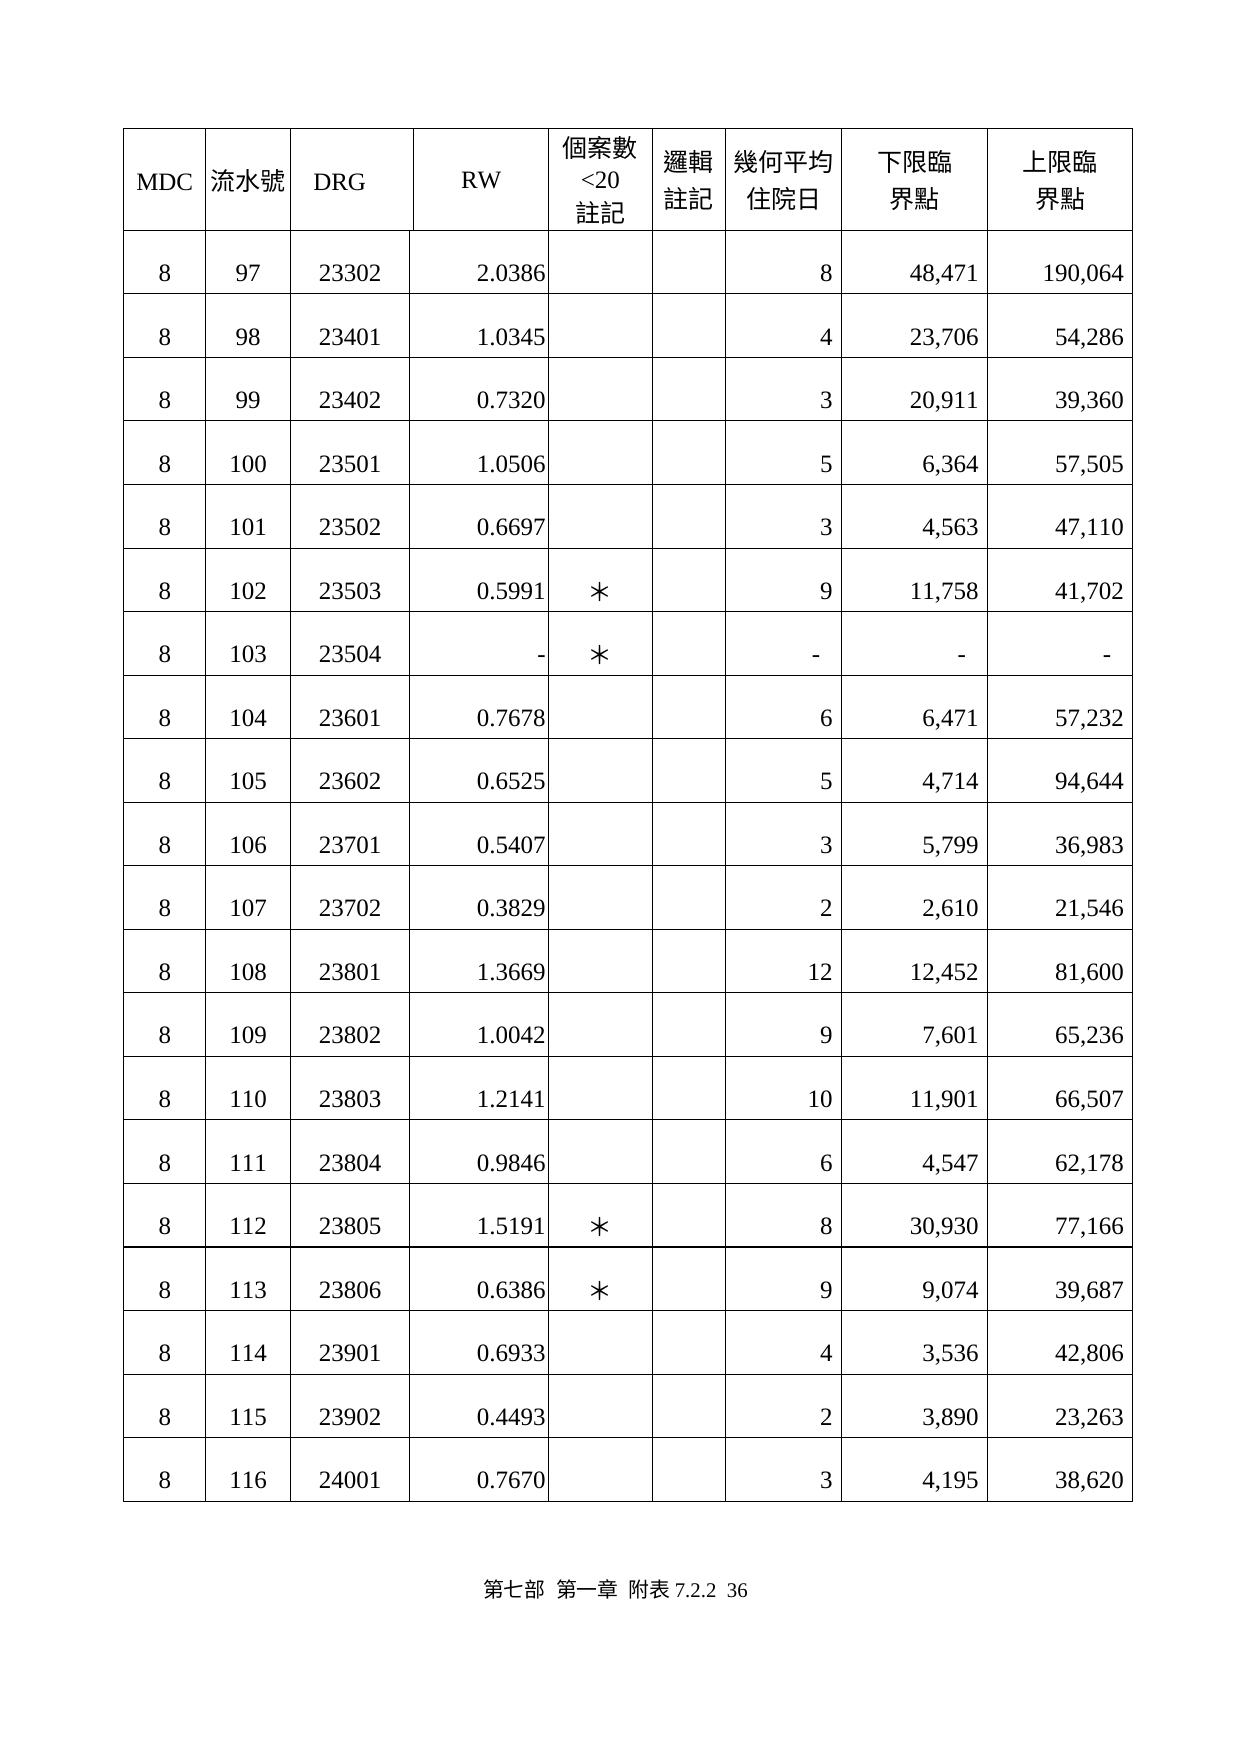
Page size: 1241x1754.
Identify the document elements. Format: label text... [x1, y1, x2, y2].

table_cell 23602 [291, 739, 409, 802]
table_cell 104 [206, 676, 290, 738]
table_cell 4 [726, 294, 841, 357]
table_cell 190,064 [988, 231, 1132, 293]
table_cell 0.6525 [410, 739, 548, 802]
table_cell 99 [206, 358, 290, 420]
table_cell 24001 [291, 1438, 409, 1501]
table_cell 38,620 [988, 1438, 1132, 1501]
table_cell [549, 421, 652, 484]
table_cell 23701 [291, 803, 409, 865]
table_cell 11,901 [842, 1057, 987, 1119]
table_cell ＊ [549, 1184, 652, 1246]
table_cell 0.6697 [410, 485, 548, 547]
table_cell 0.6933 [410, 1311, 548, 1373]
table_cell 8 [124, 294, 205, 357]
table_cell [653, 612, 725, 674]
table_cell 112 [206, 1184, 290, 1246]
table_cell 4,714 [842, 739, 987, 802]
table_cell 8 [124, 676, 205, 738]
table_cell 105 [206, 739, 290, 802]
table_cell [549, 1375, 652, 1437]
table_header 流水號 [206, 129, 290, 230]
table_cell 23901 [291, 1311, 409, 1373]
table_cell 48,471 [842, 231, 987, 293]
table_cell 54,286 [988, 294, 1132, 357]
table_header DRG [291, 129, 413, 230]
table_cell [653, 739, 725, 802]
table_cell [549, 993, 652, 1056]
table_cell 0.9846 [410, 1120, 548, 1183]
table_cell 66,507 [988, 1057, 1132, 1119]
table_cell [653, 1248, 725, 1310]
table_cell 0.5991 [410, 549, 548, 611]
table_cell 6 [726, 1120, 841, 1183]
table_cell 23802 [291, 993, 409, 1056]
table_cell 39,360 [988, 358, 1132, 420]
table_cell 3 [726, 1438, 841, 1501]
table_cell 0.7678 [410, 676, 548, 738]
table_cell [549, 231, 652, 293]
table_cell 8 [124, 1184, 205, 1246]
table_cell 23502 [291, 485, 409, 547]
table_cell ＊ [549, 1248, 652, 1310]
table_cell 23402 [291, 358, 409, 420]
table_cell [653, 930, 725, 992]
table_cell 98 [206, 294, 290, 357]
table_cell 8 [124, 358, 205, 420]
table_cell 8 [124, 1120, 205, 1183]
table_cell 8 [124, 485, 205, 547]
table_cell 109 [206, 993, 290, 1056]
table_cell 11,758 [842, 549, 987, 611]
table_cell 8 [124, 1311, 205, 1373]
table_cell 2,610 [842, 866, 987, 929]
table_cell 1.2141 [410, 1057, 548, 1119]
table_cell [549, 803, 652, 865]
table_header 上限臨 界點 [988, 129, 1132, 230]
table_cell 0.6386 [410, 1248, 548, 1310]
table_cell 65,236 [988, 993, 1132, 1056]
table_cell 23801 [291, 930, 409, 992]
table_cell [549, 485, 652, 547]
table_cell 3 [726, 358, 841, 420]
table_cell ＊ [549, 549, 652, 611]
table_cell 12,452 [842, 930, 987, 992]
table_cell 23702 [291, 866, 409, 929]
table_cell 1.5191 [410, 1184, 548, 1246]
table_cell 81,600 [988, 930, 1132, 992]
table_cell 2 [726, 866, 841, 929]
table_cell 23805 [291, 1184, 409, 1246]
table_cell - [988, 612, 1132, 674]
table_cell 8 [726, 231, 841, 293]
table_cell 5 [726, 739, 841, 802]
table_cell 8 [124, 231, 205, 293]
table_cell 6,364 [842, 421, 987, 484]
table_cell 101 [206, 485, 290, 547]
table_cell 4,547 [842, 1120, 987, 1183]
table_cell 0.3829 [410, 866, 548, 929]
table_cell 47,110 [988, 485, 1132, 547]
table_cell [653, 294, 725, 357]
table_cell [653, 803, 725, 865]
table_cell 21,546 [988, 866, 1132, 929]
table_cell 8 [124, 612, 205, 674]
table_cell 57,232 [988, 676, 1132, 738]
table_cell 4,563 [842, 485, 987, 547]
table_cell 113 [206, 1248, 290, 1310]
table_cell [549, 1311, 652, 1373]
table_cell 0.5407 [410, 803, 548, 865]
table_cell 8 [124, 1248, 205, 1310]
table_cell 9 [726, 1248, 841, 1310]
table_cell [653, 231, 725, 293]
table_cell [653, 993, 725, 1056]
table_cell 3 [726, 803, 841, 865]
table_cell 9,074 [842, 1248, 987, 1310]
table_cell ＊ [549, 612, 652, 674]
table_cell 4,195 [842, 1438, 987, 1501]
table_header 邏輯註記 [653, 129, 725, 230]
table_cell [653, 676, 725, 738]
table_header 幾何平均住院日 [726, 129, 841, 230]
table_cell 100 [206, 421, 290, 484]
table_cell 9 [726, 549, 841, 611]
table_cell 57,505 [988, 421, 1132, 484]
table_cell 7,601 [842, 993, 987, 1056]
table_cell [549, 676, 652, 738]
table_cell 3,536 [842, 1311, 987, 1373]
table_cell 5 [726, 421, 841, 484]
table_cell [653, 549, 725, 611]
table_cell 2 [726, 1375, 841, 1437]
table_cell [653, 1057, 725, 1119]
table_cell [549, 930, 652, 992]
table_cell 8 [124, 1057, 205, 1119]
table_cell 10 [726, 1057, 841, 1119]
table_cell 103 [206, 612, 290, 674]
table_cell 97 [206, 231, 290, 293]
table_cell [653, 485, 725, 547]
table_cell 8 [726, 1184, 841, 1246]
table_cell 106 [206, 803, 290, 865]
table_cell 110 [206, 1057, 290, 1119]
table_cell [653, 1184, 725, 1246]
table_cell 114 [206, 1311, 290, 1373]
table_cell [549, 1438, 652, 1501]
table_cell 39,687 [988, 1248, 1132, 1310]
table_cell 8 [124, 803, 205, 865]
table_cell 1.3669 [410, 930, 548, 992]
table_cell 8 [124, 421, 205, 484]
table_cell 42,806 [988, 1311, 1132, 1373]
table_cell 23401 [291, 294, 409, 357]
table_cell 5,799 [842, 803, 987, 865]
table_cell 6,471 [842, 676, 987, 738]
table_cell 0.7320 [410, 358, 548, 420]
table_cell - [842, 612, 987, 674]
table_cell [653, 1311, 725, 1373]
table_header 個案數<20 註記 [549, 129, 652, 230]
table_cell 0.7670 [410, 1438, 548, 1501]
table_cell 4 [726, 1311, 841, 1373]
table_header MDC [124, 129, 205, 230]
table_cell 8 [124, 930, 205, 992]
table_cell 108 [206, 930, 290, 992]
table_cell 0.4493 [410, 1375, 548, 1437]
table_cell 23803 [291, 1057, 409, 1119]
table_cell 94,644 [988, 739, 1132, 802]
table_cell [549, 739, 652, 802]
table_cell 12 [726, 930, 841, 992]
table_cell [549, 866, 652, 929]
table_cell 1.0345 [410, 294, 548, 357]
table_cell 77,166 [988, 1184, 1132, 1246]
table_cell 3,890 [842, 1375, 987, 1437]
table_cell 62,178 [988, 1120, 1132, 1183]
table_cell 23601 [291, 676, 409, 738]
table_cell [653, 1438, 725, 1501]
table_cell 41,702 [988, 549, 1132, 611]
table_cell 9 [726, 993, 841, 1056]
table_cell 8 [124, 1438, 205, 1501]
table_cell 23806 [291, 1248, 409, 1310]
table_cell [653, 866, 725, 929]
table_cell 23,263 [988, 1375, 1132, 1437]
table_header RW [414, 129, 548, 230]
table_cell 23504 [291, 612, 409, 674]
table_cell 115 [206, 1375, 290, 1437]
table_header 下限臨 界點 [842, 129, 987, 230]
table_cell 8 [124, 739, 205, 802]
table_cell 6 [726, 676, 841, 738]
table_cell 3 [726, 485, 841, 547]
table_cell 23902 [291, 1375, 409, 1437]
table_cell [549, 1057, 652, 1119]
table_cell [653, 1375, 725, 1437]
table_cell 36,983 [988, 803, 1132, 865]
table_cell 111 [206, 1120, 290, 1183]
table_cell 107 [206, 866, 290, 929]
table_cell 20,911 [842, 358, 987, 420]
table_cell - [410, 612, 548, 674]
table_cell 1.0042 [410, 993, 548, 1056]
table_cell - [726, 612, 841, 674]
table_cell 23302 [291, 231, 409, 293]
table_cell [653, 1120, 725, 1183]
table_cell 116 [206, 1438, 290, 1501]
table_cell 30,930 [842, 1184, 987, 1246]
table_cell 23503 [291, 549, 409, 611]
table_cell [549, 1120, 652, 1183]
table_cell 1.0506 [410, 421, 548, 484]
table_cell [549, 294, 652, 357]
table_cell 8 [124, 1375, 205, 1437]
table_cell 102 [206, 549, 290, 611]
table_cell 8 [124, 866, 205, 929]
table_cell 23501 [291, 421, 409, 484]
table_cell 8 [124, 549, 205, 611]
table_cell [653, 421, 725, 484]
table_cell 23804 [291, 1120, 409, 1183]
table_cell 2.0386 [410, 231, 548, 293]
table_cell 23,706 [842, 294, 987, 357]
table_cell [549, 358, 652, 420]
table_cell 8 [124, 993, 205, 1056]
table_cell [653, 358, 725, 420]
